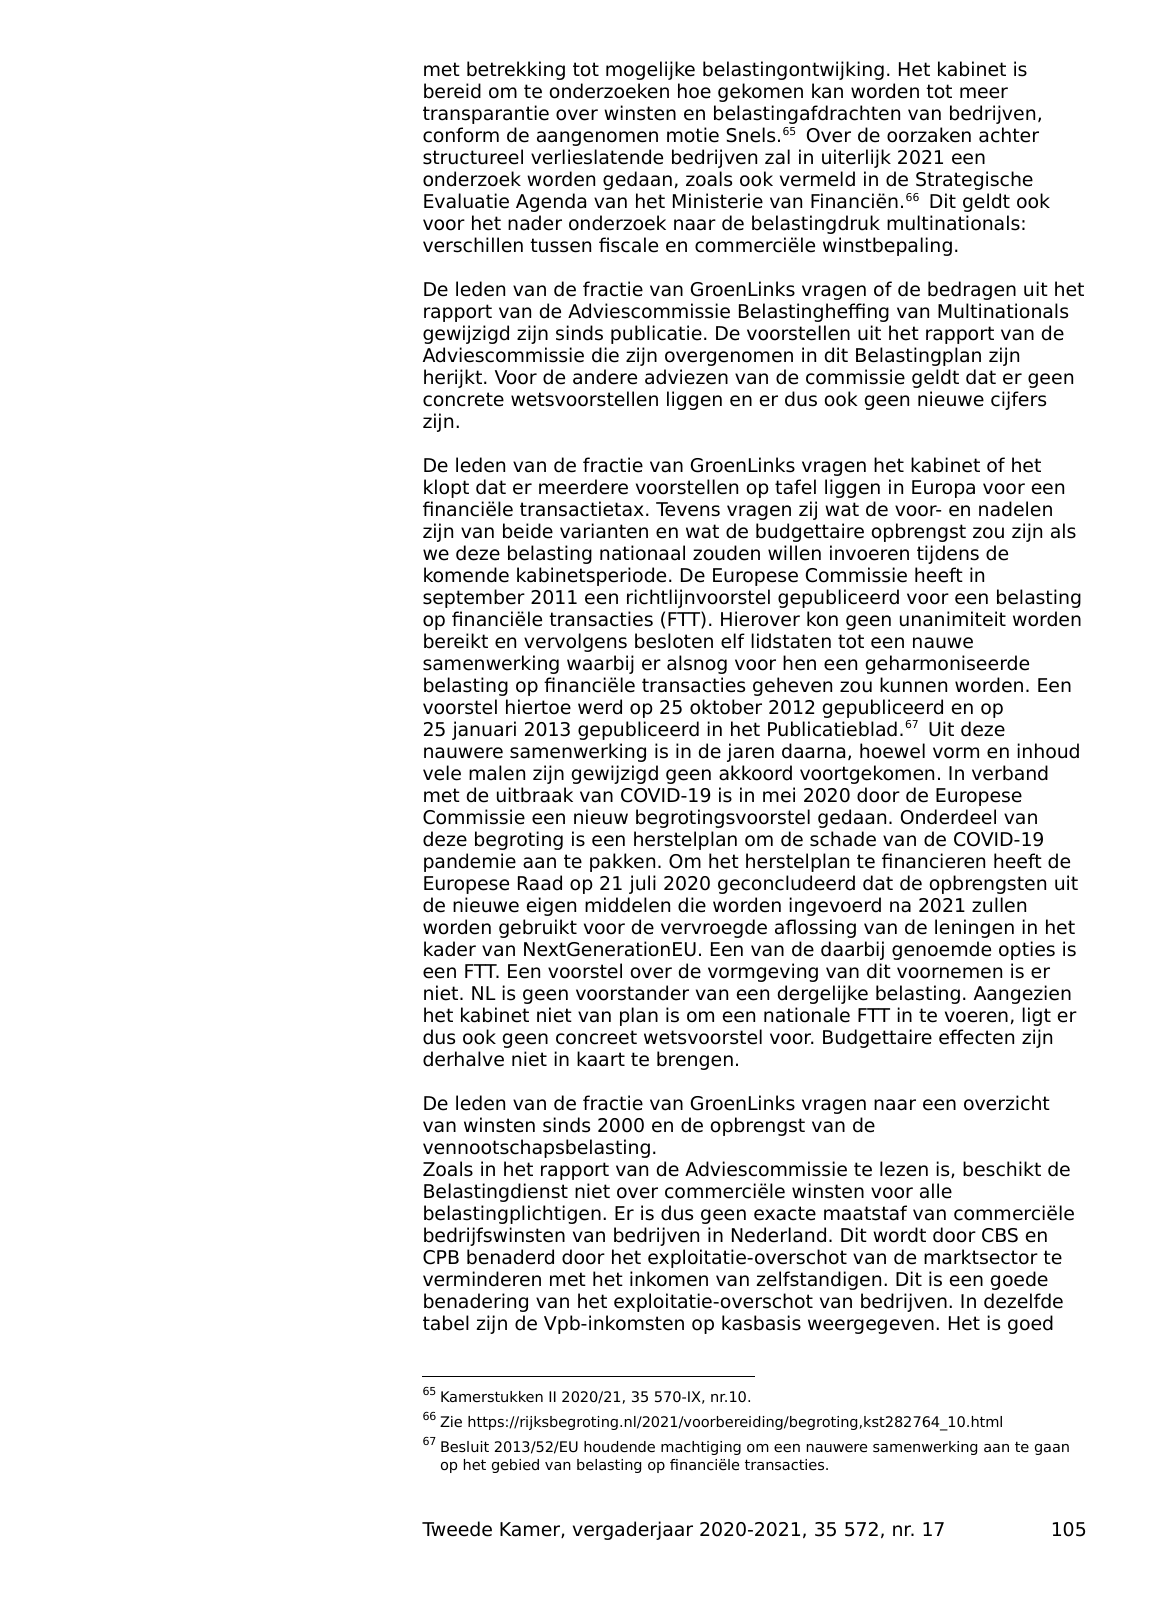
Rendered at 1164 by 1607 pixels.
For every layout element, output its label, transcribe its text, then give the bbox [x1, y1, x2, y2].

text Zie https://rijksbegroting.nl/2021/voorbereiding/begroting,kst282764_10.html [422, 1410, 1087, 1432]
text De leden van de fractie van GroenLinks vragen of de bedragen uit het rapport van de Adviescommissie Belastingheffing van Multinationals gewijzigd zijn sinds publicatie. De voorstellen uit het rapport van de Adviescommissie die zijn overgenomen in dit Belastingplan zijn herijkt. Voor de andere adviezen van de commissie geldt dat er geen concrete wetsvoorstellen liggen en er dus ook geen nieuwe cijfers zijn. [422, 279, 1087, 433]
text De leden van de fractie van GroenLinks vragen het kabinet of het klopt dat er meerdere voorstellen op tafel liggen in Europa voor een financiële transactietax. Tevens vragen zij wat de voor- en nadelen zijn van beide varianten en wat de budgettaire opbrengst zou zijn als we deze belasting nationaal zouden willen invoeren tijdens de komende kabinetsperiode. De Europese Commissie heeft in september 2011 een richtlijnvoorstel gepubliceerd voor een belasting op financiële transacties (FTT). Hierover kon geen unanimiteit worden bereikt en vervolgens besloten elf lidstaten tot een nauwe samenwerking waarbij er alsnog voor hen een geharmoniseerde belasting op financiële transacties geheven zou kunnen worden. Een voorstel hiertoe werd op 25 oktober 2012 gepubliceerd en op 25 januari 2013 gepubliceerd in het Publicatieblad. Uit deze nauwere samenwerking is in de jaren daarna, hoewel vorm en inhoud vele malen zijn gewijzigd geen akkoord voortgekomen. In verband met de uitbraak van COVID-19 is in mei 2020 door de Europese Commissie een nieuw begrotingsvoorstel gedaan. Onderdeel van deze begroting is een herstelplan om de schade van de COVID-19 pandemie aan te pakken. Om het herstelplan te financieren heeft de Europese Raad op 21 juli 2020 geconcludeerd dat de opbrengsten uit de nieuwe eigen middelen die worden ingevoerd na 2021 zullen worden gebruikt voor de vervroegde aflossing van de leningen in het kader van NextGenerationEU. Een van de daarbij genoemde opties is een FTT. Een voorstel over de vormgeving van dit voornemen is er niet. NL is geen voorstander van een dergelijke belasting. Aangezien het kabinet niet van plan is om een nationale FTT in te voeren, ligt er dus ook geen concreet wetsvoorstel voor. Budgettaire effecten zijn derhalve niet in kaart te brengen. [422, 455, 1087, 1071]
text met betrekking tot mogelijke belastingontwijking. Het kabinet is bereid om te onderzoeken hoe gekomen kan worden tot meer transparantie over winsten en belastingafdrachten van bedrijven, conform de aangenomen motie Snels. Over de oorzaken achter structureel verlieslatende bedrijven zal in uiterlijk 2021 een onderzoek worden gedaan, zoals ook vermeld in de Strategische Evaluatie Agenda van het Ministerie van Financiën. Dit geldt ook voor het nader onderzoek naar de belastingdruk multinationals: verschillen tussen fiscale en commerciële winstbepaling. [422, 59, 1087, 257]
text Kamerstukken II 2020/21, 35 570-IX, nr.10. [422, 1385, 1087, 1407]
text Zoals in het rapport van de Adviescommissie te lezen is, beschikt de Belastingdienst niet over commerciële winsten voor alle belastingplichtigen. Er is dus geen exacte maatstaf van commerciële bedrijfswinsten van bedrijven in Nederland. Dit wordt door CBS en CPB benaderd door het exploitatie-overschot van de marktsector te verminderen met het inkomen van zelfstandigen. Dit is een goede benadering van het exploitatie-overschot van bedrijven. In dezelfde tabel zijn de Vpb-inkomsten op kasbasis weergegeven. Het is goed [422, 1159, 1087, 1334]
text De leden van de fractie van GroenLinks vragen naar een overzicht van winsten sinds 2000 en de opbrengst van de vennootschapsbelasting. [422, 1093, 1087, 1159]
text Besluit 2013/52/EU houdende machtiging om een nauwere samenwerking aan te gaan op het gebied van belasting op financiële transacties. [422, 1435, 1087, 1474]
